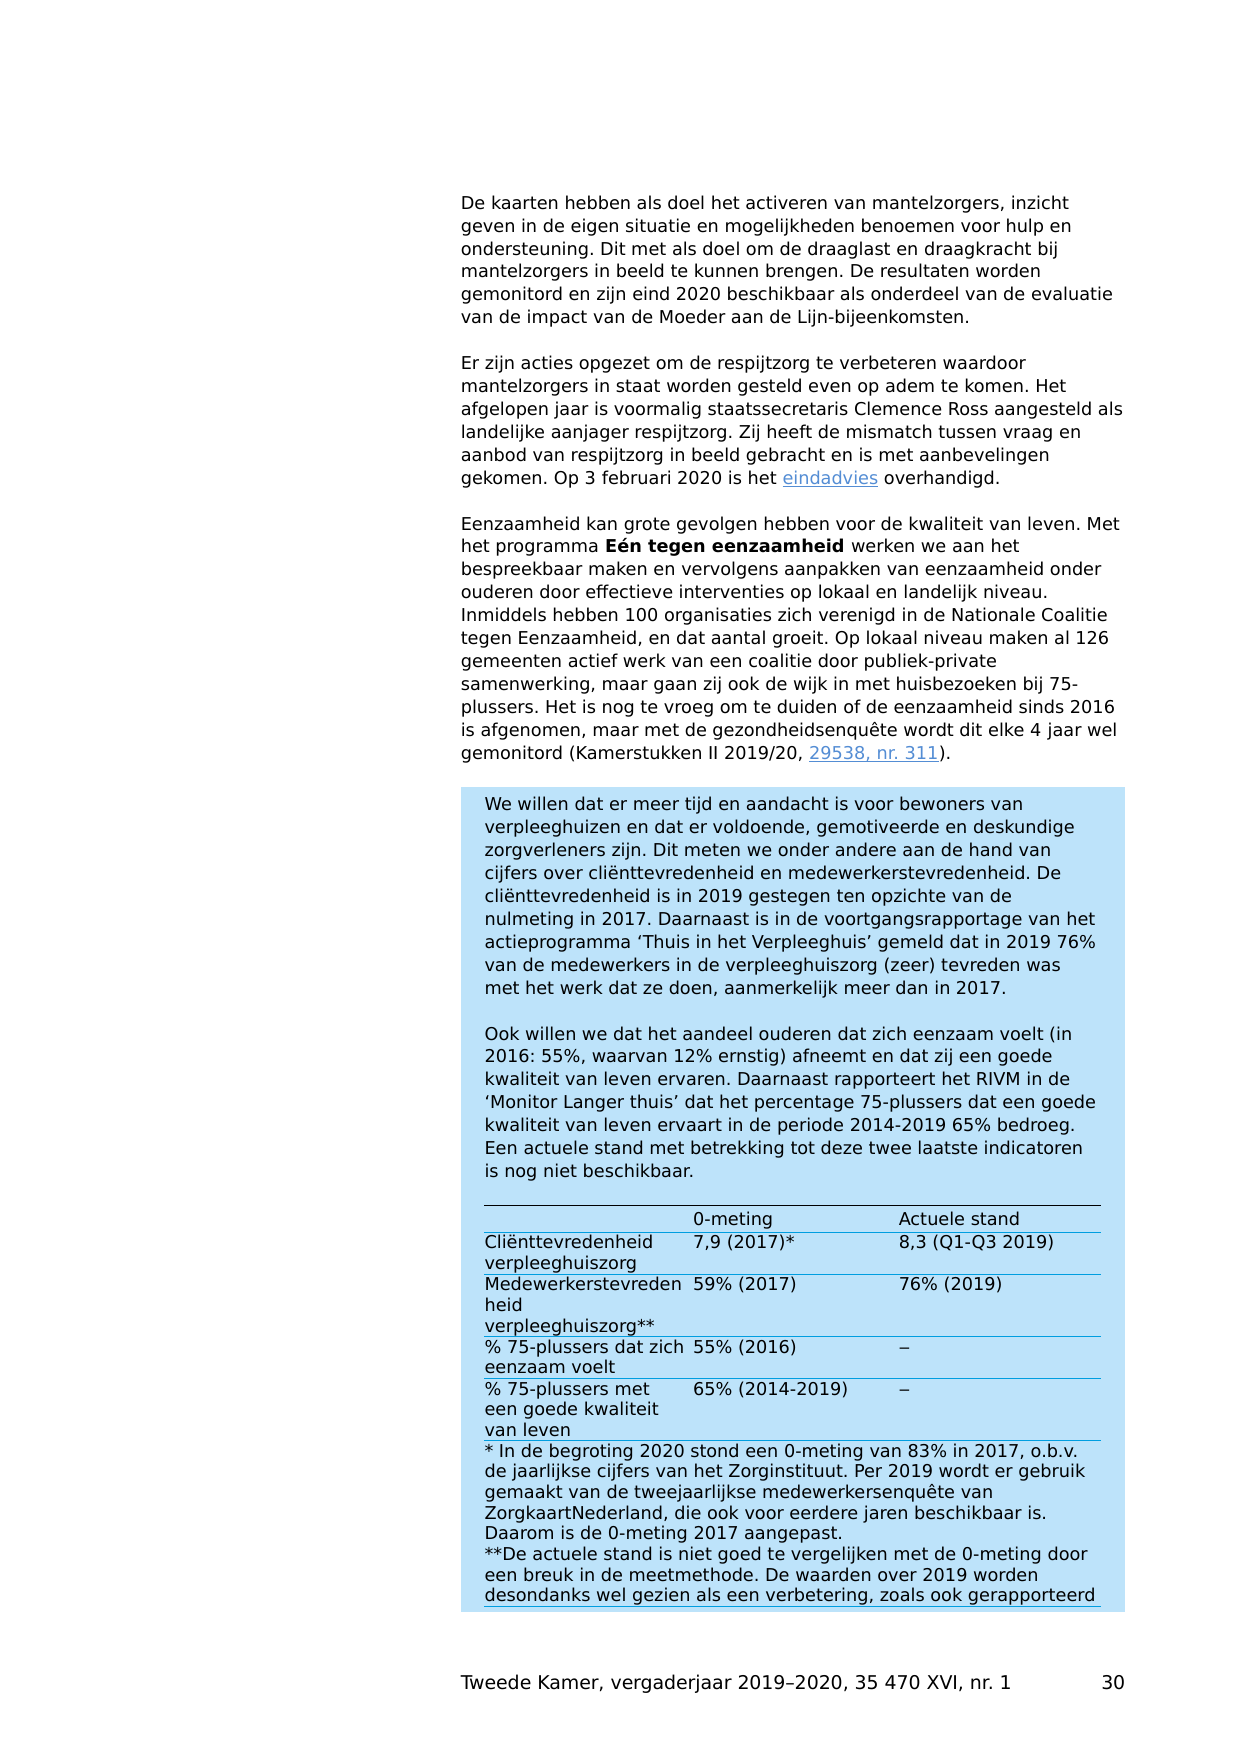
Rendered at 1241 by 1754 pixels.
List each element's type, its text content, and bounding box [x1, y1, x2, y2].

text De kaarten hebben als doel het activeren van mantelzorgers, inzicht geven in de eigen situatie en mogelijkheden benoemen voor hulp en ondersteuning. Dit met als doel om de draaglast en draagkracht bij mantelzorgers in beeld te kunnen brengen. De resultaten worden gemonitord en zijn eind 2020 beschikbaar als onderdeel van de evaluatie van de impact van de Moeder aan de Lijn-bijeenkomsten. [461, 191, 1125, 328]
table_cell 7,9 (2017)* [690, 1233, 896, 1274]
table_cell % 75-plussers dat zich eenzaam voelt [484, 1337, 690, 1378]
table_cell ‒ [896, 1337, 1101, 1378]
table_cell 65% (2014-2019) [690, 1379, 896, 1440]
table_cell % 75-plussers met een goede kwaliteit van leven [484, 1379, 690, 1440]
table_cell 59% (2017) [690, 1275, 896, 1336]
text Eenzaamheid kan grote gevolgen hebben voor de kwaliteit van leven. Met het programma Eén tegen eenzaamheid werken we aan het bespreekbaar maken en vervolgens aanpakken van eenzaamheid onder ouderen door effectieve interventies op lokaal en landelijk niveau. Inmiddels hebben 100 organisaties zich verenigd in de Nationale Coalitie tegen Eenzaamheid, en dat aantal groeit. Op lokaal niveau maken al 126 gemeenten actief werk van een coalitie door publiek-private samenwerking, maar gaan zij ook de wijk in met huisbezoeken bij 75-plussers. Het is nog te vroeg om te duiden of de eenzaamheid sinds 2016 is afgenomen, maar met de gezondheidsenquête wordt dit elke 4 jaar wel gemonitord (Kamerstukken II 2019/20, 29538, nr. 311). [461, 512, 1125, 764]
table_cell 76% (2019) [896, 1275, 1101, 1336]
table_cell 8,3 (Q1-Q3 2019) [896, 1233, 1101, 1274]
table_header 0-meting [690, 1206, 896, 1232]
text Er zijn acties opgezet om de respijtzorg te verbeteren waardoor mantelzorgers in staat worden gesteld even op adem te komen. Het afgelopen jaar is voormalig staatssecretaris Clemence Ross aangesteld als landelijke aanjager respijtzorg. Zij heeft de mismatch tussen vraag en aanbod van respijtzorg in beeld gebracht en is met aanbevelingen gekomen. Op 3 februari 2020 is het eindadvies overhandigd. [461, 351, 1125, 489]
table_cell * In de begroting 2020 stond een 0-meting van 83% in 2017, o.b.v. de jaarlijkse cijfers van het Zorginstituut. Per 2019 wordt er gebruik gemaakt van de tweejaarlijkse medewerkersenquête van ZorgkaartNederland, die ook voor eerdere jaren beschikbaar is. Daarom is de 0-meting 2017 aangepast. [484, 1441, 1101, 1544]
table_cell **De actuele stand is niet goed te vergelijken met de 0-meting door een breuk in de meetmethode. De waarden over 2019 worden desondanks wel gezien als een verbetering, zoals ook gerapporteerd [484, 1544, 1101, 1606]
table_cell ‒ [896, 1379, 1101, 1440]
table_header We willen dat er meer tijd en aandacht is voor bewoners van verpleeghuizen en dat er voldoende, gemotiveerde en deskundige zorgverleners zijn. Dit meten we onder andere aan de hand van cijfers over cliënttevredenheid en medewerkerstevredenheid. De cliënttevredenheid is in 2019 gestegen ten opzichte van de nulmeting in 2017. Daarnaast is in de voortgangsrapportage van het actieprogramma ‘Thuis in het Verpleeghuis’ gemeld dat in 2019 76% van de medewerkers in de verpleeghuiszorg (zeer) tevreden was met het werk dat ze doen, aanmerkelijk meer dan in 2017. Ook willen we dat het aandeel ouderen dat zich eenzaam voelt (in 2016: 55%, waarvan 12% ernstig) afneemt en dat zij een goede kwaliteit van leven ervaren. Daarnaast rapporteert het RIVM in de ‘Monitor Langer thuis’ dat het percentage 75-plussers dat een goede kwaliteit van leven ervaart in de periode 2014-2019 65% bedroeg. Een actuele stand met betrekking tot deze twee laatste indicatoren is nog niet beschikbaar. [461, 787, 1125, 1612]
table_cell Cliënttevredenheid verpleeghuiszorg [484, 1233, 690, 1274]
table_cell Medewerkerstevredenheid verpleeghuiszorg** [484, 1275, 690, 1336]
table_header [484, 1206, 690, 1232]
table_header Actuele stand [896, 1206, 1101, 1232]
table_cell 55% (2016) [690, 1337, 896, 1378]
